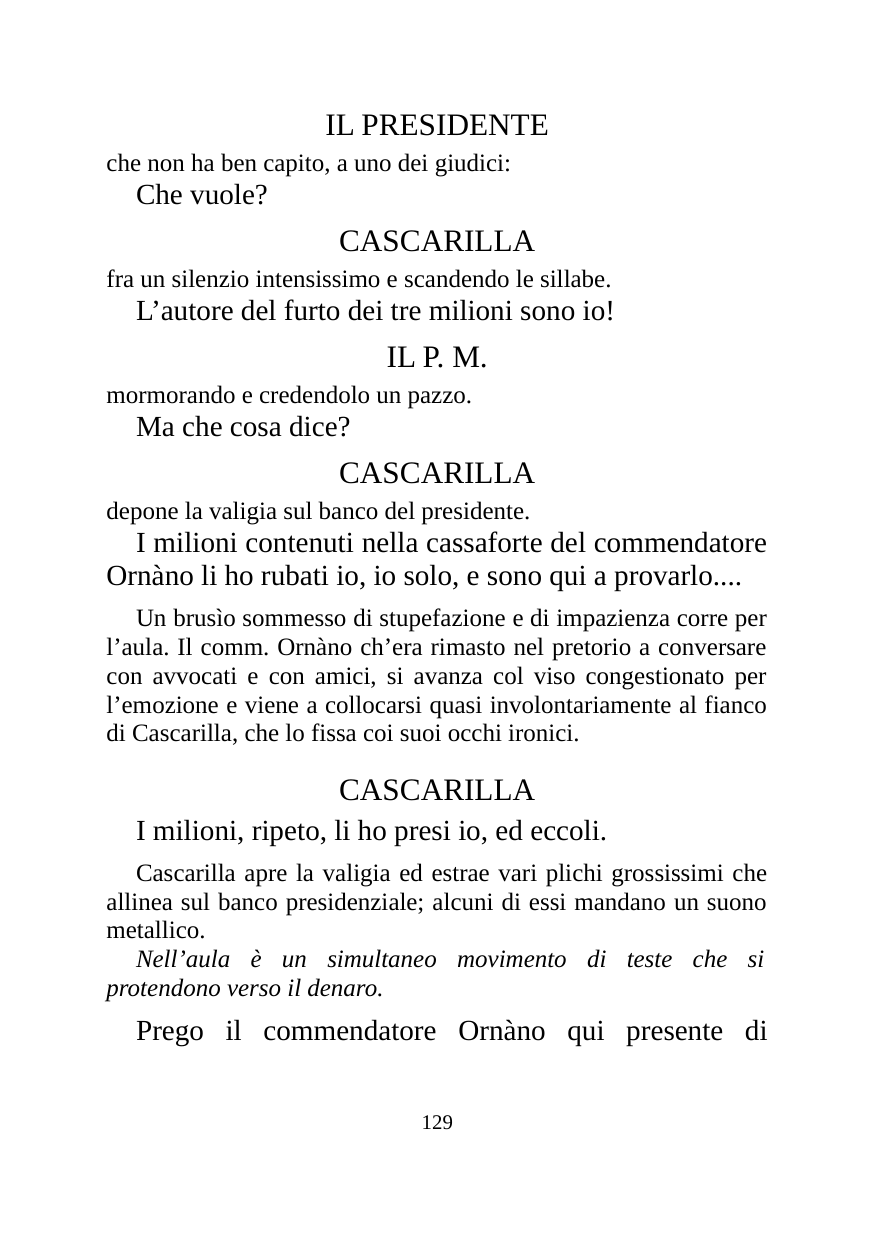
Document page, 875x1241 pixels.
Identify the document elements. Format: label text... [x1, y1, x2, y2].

text I milioni contenuti nella cassaforte del commendatore Ornàno li ho rubati io, io solo, e sono qui a provarlo.... [106, 525, 768, 592]
text CASCARILLA [106, 222, 768, 258]
text Nell’aula è un simultaneo movimento di teste che si protendono verso il denaro. [106, 944, 768, 1002]
text fra un silenzio intensissimo e scandendo le sillabe. [106, 264, 768, 293]
text I milioni, ripeto, li ho presi io, ed eccoli. [106, 813, 768, 846]
text IL PRESIDENTE [106, 106, 768, 142]
text mormorando e credendolo un pazzo. [106, 380, 768, 409]
text Un brusìo sommesso di stupefazione e di impazienza corre per l’aula. Il comm. Ornàno ch’era rimasto nel pretorio a conversare con avvocati e con amici, si avanza col viso congestionato per l’emozione e viene a collocarsi quasi involontariamente al fianco di Cascarilla, che lo fissa coi suoi occhi ironici. [106, 603, 768, 747]
text CASCARILLA [106, 771, 768, 807]
text Che vuole? [106, 177, 768, 210]
text IL P. M. [106, 338, 768, 374]
text depone la valigia sul banco del presidente. [106, 496, 768, 525]
text CASCARILLA [106, 454, 768, 490]
text Ma che cosa dice? [106, 409, 768, 442]
text Prego il commendatore Ornàno qui presente di [106, 1013, 768, 1047]
text che non ha ben capito, a uno dei giudici: [106, 148, 768, 177]
text Cascarilla apre la valigia ed estrae vari plichi grossissimi che allinea sul banco presidenziale; alcuni di essi mandano un suono metallico. [106, 858, 768, 944]
text L’autore del furto dei tre milioni sono io! [106, 293, 768, 326]
